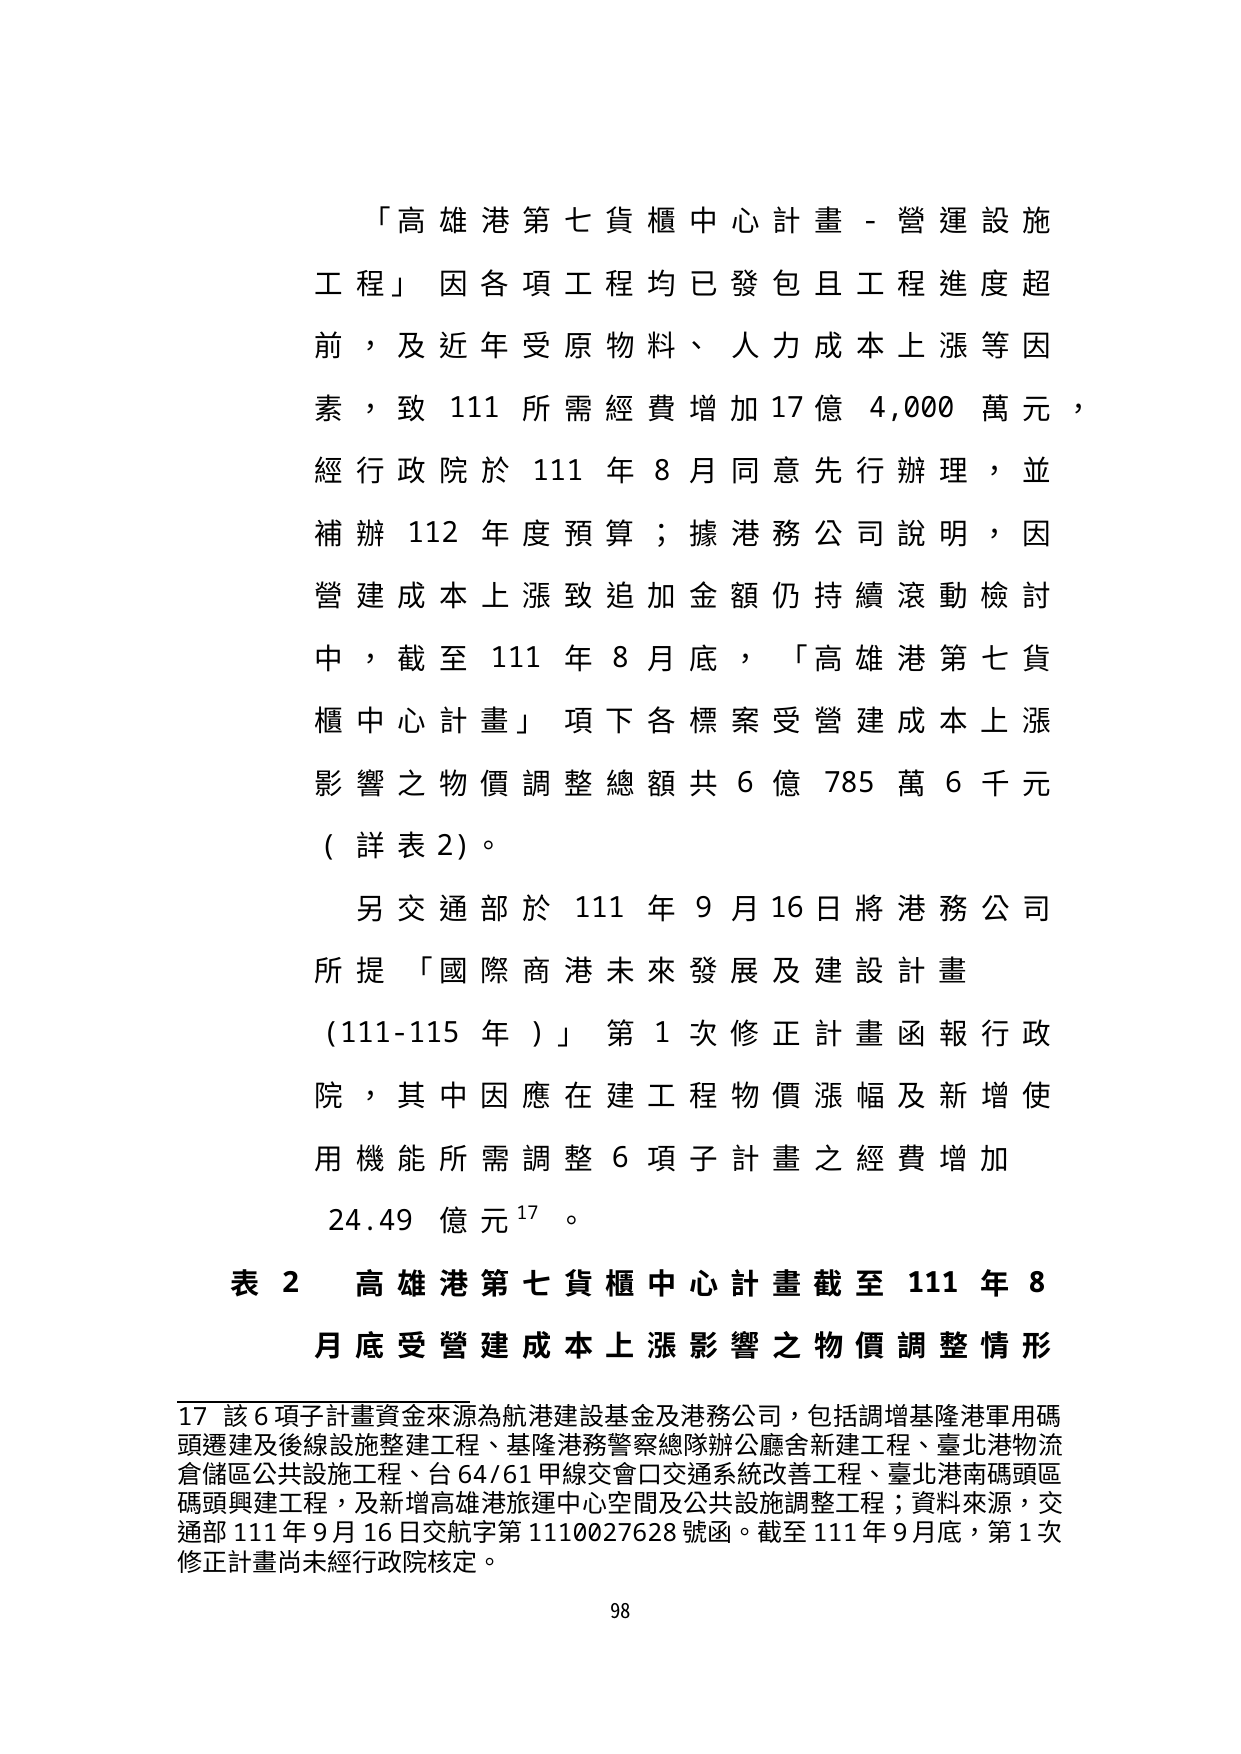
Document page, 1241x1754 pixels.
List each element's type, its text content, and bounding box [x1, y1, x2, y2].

text 另交通部於111年9月16日將港務公司所提「國際商港未來發展及建設計畫(111-115年)」第1次修正計畫函報行政院，其中因應在建工程物價漲幅及新增使用機能所需調整6項子計畫之經費增加24.49億元。 [271, 865, 1058, 1240]
text 該6項子計畫資金來源為航港建設基金及港務公司，包括調增基隆港軍用碼頭遷建及後線設施整建工程、基隆港務警察總隊辦公廳舍新建工程、臺北港物流倉儲區公共設施工程、台64/61甲線交會口交通系統改善工程、臺北港南碼頭區碼頭興建工程，及新增高雄港旅運中心空間及公共設施調整工程；資料來源，交通部111年9月16日交航字第1110027628號函。截至111年9月底，第1次修正計畫尚未經行政院核定。 [177, 1402, 1063, 1577]
text 表2 高雄港第七貨櫃中心計畫截至111年8月底受營建成本上漲影響之物價調整情形 [184, 1240, 1058, 1365]
text 「高雄港第七貨櫃中心計畫-營運設施工程」因各項工程均已發包且工程進度超前，及近年受原物料、人力成本上漲等因素，致111所需經費增加17億4,000萬元，經行政院於111年8月同意先行辦理，並補辦112年度預算；據港務公司說明，因營建成本上漲致追加金額仍持續滾動檢討中，截至111年8月底，「高雄港第七貨櫃中心計畫」項下各標案受營建成本上漲影響之物價調整總額共6億785萬6千元(詳表2)。 [271, 177, 1058, 865]
